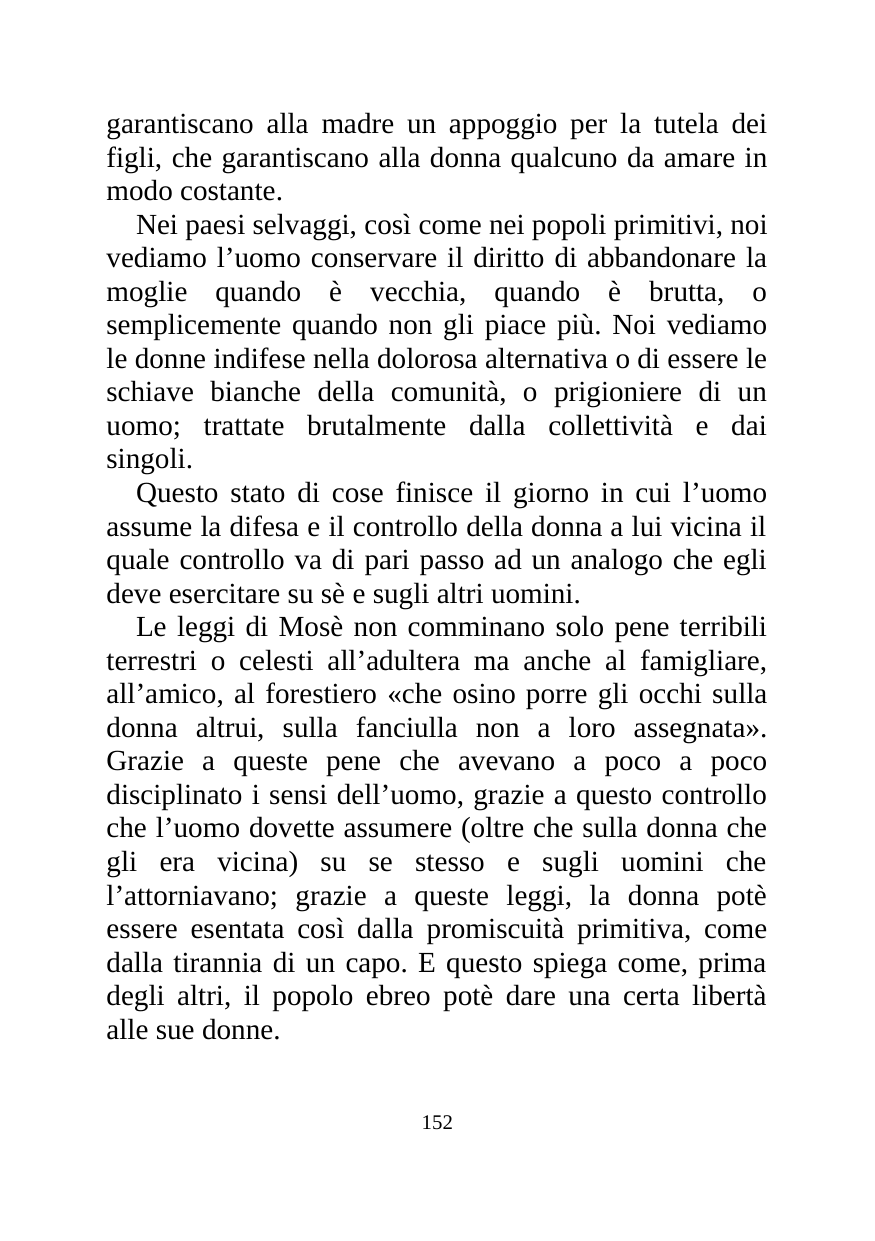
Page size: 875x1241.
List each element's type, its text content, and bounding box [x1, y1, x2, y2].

text garantiscano alla madre un appoggio per la tutela dei figli, che garantiscano alla donna qualcuno da amare in modo costante. [106, 106, 768, 207]
text Le leggi di Mosè non comminano solo pene terribili terrestri o celesti all’adultera ma anche al famigliare, all’amico, al forestiero «che osino porre gli occhi sulla donna altrui, sulla fanciulla non a loro assegnata». Grazie a queste pene che avevano a poco a poco disciplinato i sensi dell’uomo, grazie a questo controllo che l’uomo dovette assumere (oltre che sulla donna che gli era vicina) su se stesso e sugli uomini che l’attorniavano; grazie a queste leggi, la donna potè essere esentata così dalla promiscuità primitiva, come dalla tirannia di un capo. E questo spiega come, prima degli altri, il popolo ebreo potè dare una certa libertà alle sue donne. [106, 609, 768, 1045]
text Nei paesi selvaggi, così come nei popoli primitivi, noi vediamo l’uomo conservare il diritto di abbandonare la moglie quando è vecchia, quando è brutta, o semplicemente quando non gli piace più. Noi vediamo le donne indifese nella dolorosa alternativa o di essere le schiave bianche della comunità, o prigioniere di un uomo; trattate brutalmente dalla collettività e dai singoli. [106, 207, 768, 475]
text Questo stato di cose finisce il giorno in cui l’uomo assume la difesa e il controllo della donna a lui vicina il quale controllo va di pari passo ad un analogo che egli deve esercitare su sè e sugli altri uomini. [106, 475, 768, 609]
